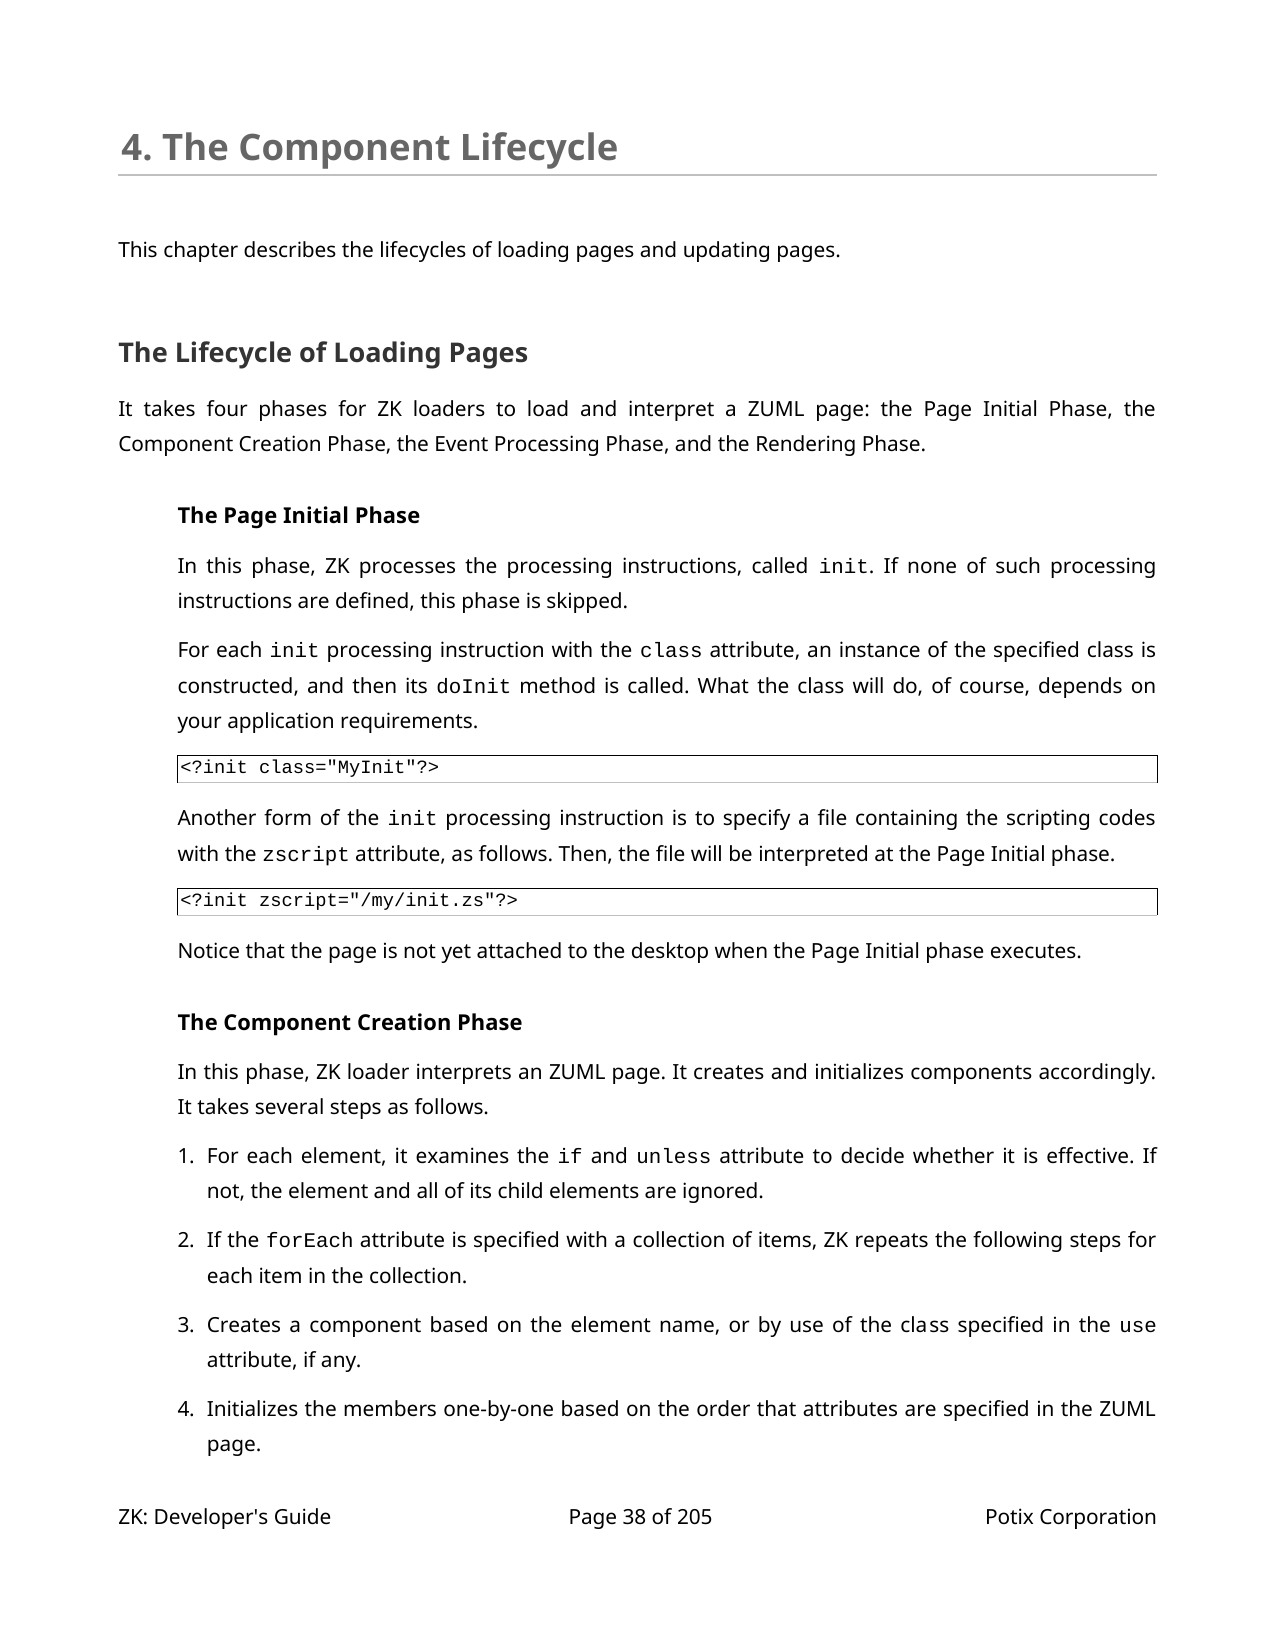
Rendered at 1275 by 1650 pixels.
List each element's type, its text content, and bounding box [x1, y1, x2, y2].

list For each element, it examines the if and unless attribute to decide whether it is effective. If not, the element and all of its child elements are ignored. [177, 1141, 1157, 1205]
subtitle The Lifecycle of Loading Pages [118, 334, 1157, 371]
subtitle 4. The Component Lifecycle [118, 118, 1157, 174]
text <?init zscript="/my/init.zs"?> [178, 889, 1157, 915]
list If the forEach attribute is specified with a collection of items, ZK repeats the following steps for each item in the collection. [177, 1226, 1157, 1289]
text <?init class="MyInit"?> [178, 756, 1157, 782]
text It takes four phases for ZK loaders to load and interpret a ZUML page: the Page Initial Phase, the Component Creation Phase, the Event Processing Phase, and the Rendering Phase. [118, 394, 1157, 458]
text Another form of the init processing instruction is to specify a file containing the scripting codes with the zscript attribute, as follows. Then, the file will be interpreted at the Page Initial phase. [177, 803, 1157, 867]
subtitle The Page Initial Phase [177, 500, 1157, 530]
text For each init processing instruction with the class attribute, an instance of the specified class is constructed, and then its doInit method is called. What the class will do, of course, depends on your application requirements. [177, 635, 1157, 734]
text In this phase, ZK processes the processing instructions, called init. If none of such processing instructions are defined, this phase is skipped. [177, 551, 1157, 615]
list Initializes the members one-by-one based on the order that attributes are specified in the ZUML page. [177, 1394, 1157, 1458]
text In this phase, ZK loader interprets an ZUML page. It creates and initializes components accordingly. It takes several steps as follows. [177, 1057, 1157, 1121]
list Creates a component based on the element name, or by use of the class specified in the use attribute, if any. [177, 1310, 1157, 1374]
text This chapter describes the lifecycles of loading pages and updating pages. [118, 235, 1157, 263]
text Notice that the page is not yet attached to the desktop when the Page Initial phase executes. [177, 936, 1157, 964]
subtitle The Component Creation Phase [177, 1006, 1157, 1036]
